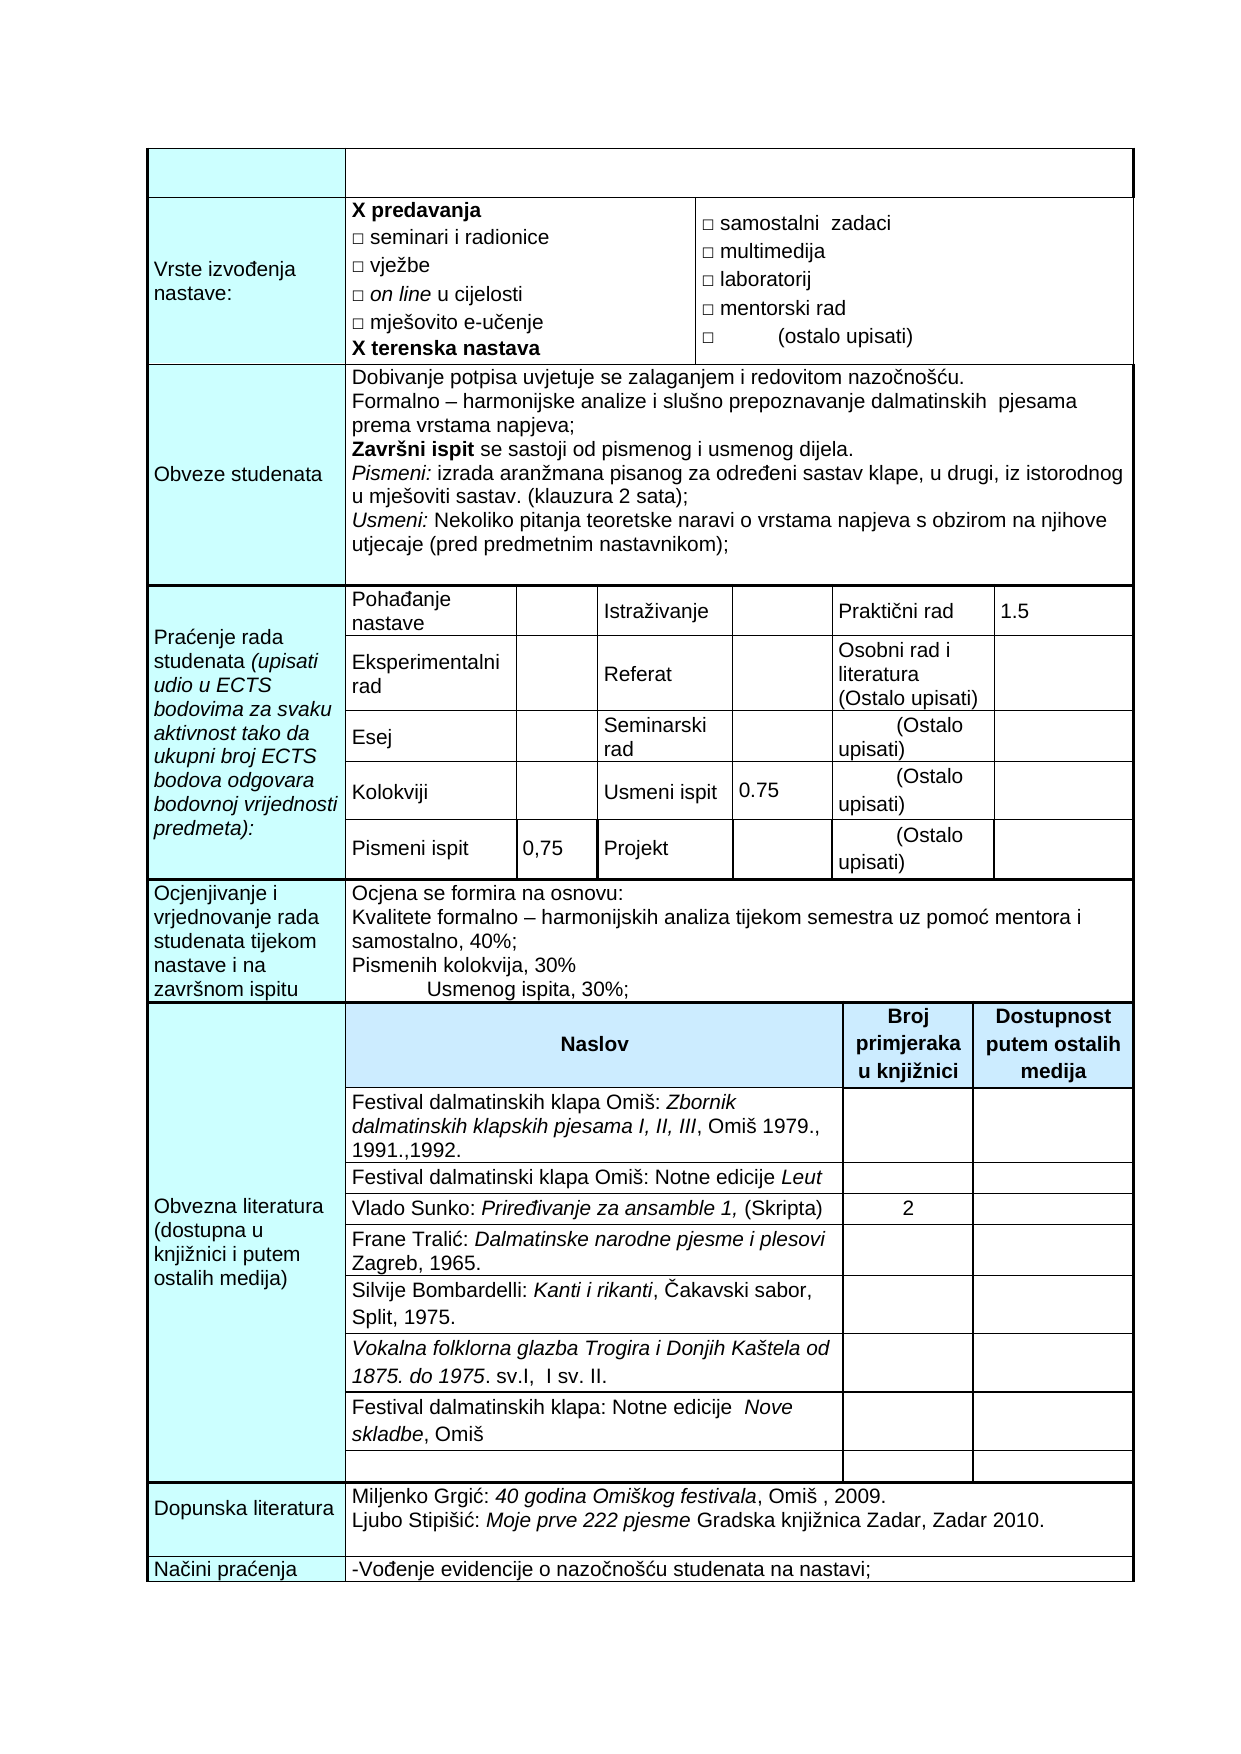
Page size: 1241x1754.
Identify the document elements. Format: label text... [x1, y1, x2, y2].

table_cell -Vođenje evidencije o nazočnošću studenata na nastavi; [346, 1557, 1132, 1581]
table_cell Vokalna folklorna glazba Trogira i Donjih Kaštela od 1875. do 1975. sv.I, I sv. II. [346, 1334, 842, 1391]
table_cell Načini praćenja [149, 1557, 345, 1581]
table_cell Festival dalmatinskih klapa Omiš: Zbornik dalmatinskih klapskih pjesama I, II, III, Omiš 1979., 1991.,1992. [346, 1088, 842, 1162]
table_cell [995, 762, 1132, 819]
table_cell Vrste izvođenja nastave: [149, 198, 345, 363]
table_cell Obvezna literatura (dostupna u knjižnici i putem ostalih medija) [149, 1004, 345, 1481]
table_cell [974, 1276, 1132, 1333]
table_cell [974, 1194, 1132, 1223]
table_cell [733, 636, 832, 710]
table_cell [844, 1276, 972, 1333]
table_cell [974, 1163, 1132, 1192]
table_cell Naslov [346, 1004, 842, 1087]
table_cell [995, 820, 1132, 878]
table_cell Referat [598, 636, 732, 710]
table_cell Pismeni ispit [346, 820, 516, 878]
table_cell Broj primjeraka u knjižnici [844, 1004, 972, 1087]
table_cell 1.5 [995, 587, 1132, 635]
table_cell [974, 1334, 1132, 1391]
table_cell Usmeni ispit [598, 762, 732, 819]
table_cell [844, 1393, 972, 1450]
table_cell Osobni rad i literatura (Ostalo upisati) [833, 636, 994, 710]
table_cell [844, 1225, 972, 1274]
table_cell Miljenko Grgić: 40 godina Omiškog festivala, Omiš , 2009. Ljubo Stipišić: Moje prve 222 pjesme Gradska knjižnica Zadar, Zadar 2010. [346, 1484, 1132, 1556]
table_cell Silvije Bombardelli: Kanti i rikanti, Čakavski sabor, Split, 1975. [346, 1276, 842, 1333]
table_cell 2 [844, 1194, 972, 1223]
table_cell [149, 149, 345, 197]
table_cell Seminarski rad [598, 711, 732, 761]
table_cell [517, 762, 597, 819]
table_cell [974, 1225, 1132, 1274]
table_cell [346, 1451, 842, 1481]
table_cell Ocjena se formira na osnovu: Kvalitete formalno – harmonijskih analiza tijekom semestra uz pomoć mentora i samostalno, 40%; Pismenih kolokvija, 30% Usmenog ispita, 30%; [346, 881, 1132, 1001]
table_cell (Ostalo upisati) [833, 762, 994, 819]
table_cell [844, 1334, 972, 1391]
table_cell [844, 1089, 972, 1162]
table_cell Dobivanje potpisa uvjetuje se zalaganjem i redovitom nazočnošću. Formalno – harmonijske analize i slušno prepoznavanje dalmatinskih pjesama prema vrstama napjeva; Završni ispit se sastoji od pismenog i usmenog dijela. Pismeni: izrada aranžmana pisanog za određeni sastav klape, u drugi, iz istorodnog u mješoviti sastav. (klauzura 2 sata); Usmeni: Nekoliko pitanja teoretske naravi o vrstama napjeva s obzirom na njihove utjecaje (pred predmetnim nastavnikom); [346, 365, 1132, 584]
table_cell [517, 636, 597, 710]
table_cell Dopunska literatura [149, 1484, 345, 1556]
table_cell Projekt [599, 820, 732, 878]
table_cell [974, 1393, 1132, 1450]
table_cell Esej [346, 711, 516, 761]
table_cell [733, 587, 832, 635]
table_cell [733, 711, 832, 761]
table_cell ☐ samostalni zadaci ☐ multimedija ☐ laboratorij ☐ mentorski rad ☐ (ostalo upisati) [696, 198, 1133, 363]
table_cell Vlado Sunko: Priređivanje za ansamble 1, (Skripta) [346, 1194, 842, 1223]
table_cell 0,75 [518, 820, 596, 878]
table_cell [995, 711, 1132, 761]
table_cell [974, 1451, 1132, 1481]
table_cell [844, 1451, 972, 1481]
table_cell Obveze studenata [149, 365, 345, 584]
table_cell [734, 820, 831, 878]
table_cell Praktični rad [833, 587, 994, 635]
table_cell Festival dalmatinskih klapa: Notne edicije Nove skladbe, Omiš [346, 1393, 842, 1450]
table_cell Istraživanje [598, 587, 732, 635]
table_cell Kolokviji [346, 762, 516, 819]
table_cell Dostupnost putem ostalih medija [974, 1004, 1132, 1087]
table_cell [346, 149, 1132, 197]
table_cell (Ostalo upisati) [833, 820, 993, 878]
table_cell [844, 1163, 972, 1192]
table_cell Eksperimentalni rad [346, 636, 516, 710]
table_cell 0.75 [733, 762, 832, 819]
table_cell Ocjenjivanje i vrjednovanje rada studenata tijekom nastave i na završnom ispitu [149, 881, 345, 1001]
table_cell X predavanja ☐ seminari i radionice ☐ vježbe ☐ on line u cijelosti ☐ mješovito e-učenje X terenska nastava [346, 198, 695, 363]
table_cell Frane Tralić: Dalmatinske narodne pjesme i plesovi Zagreb, 1965. [346, 1225, 842, 1274]
table_cell [974, 1089, 1132, 1162]
table_cell Pohađanje nastave [346, 587, 516, 635]
table_cell [995, 636, 1132, 710]
table_cell [517, 587, 597, 635]
table_cell Praćenje rada studenata (upisati udio u ECTS bodovima za svaku aktivnost tako da ukupni broj ECTS bodova odgovara bodovnoj vrijednosti predmeta): [149, 587, 345, 878]
table_cell [517, 711, 597, 761]
table_cell (Ostalo upisati) [833, 711, 994, 761]
table_cell Festival dalmatinski klapa Omiš: Notne edicije Leut [346, 1163, 842, 1192]
